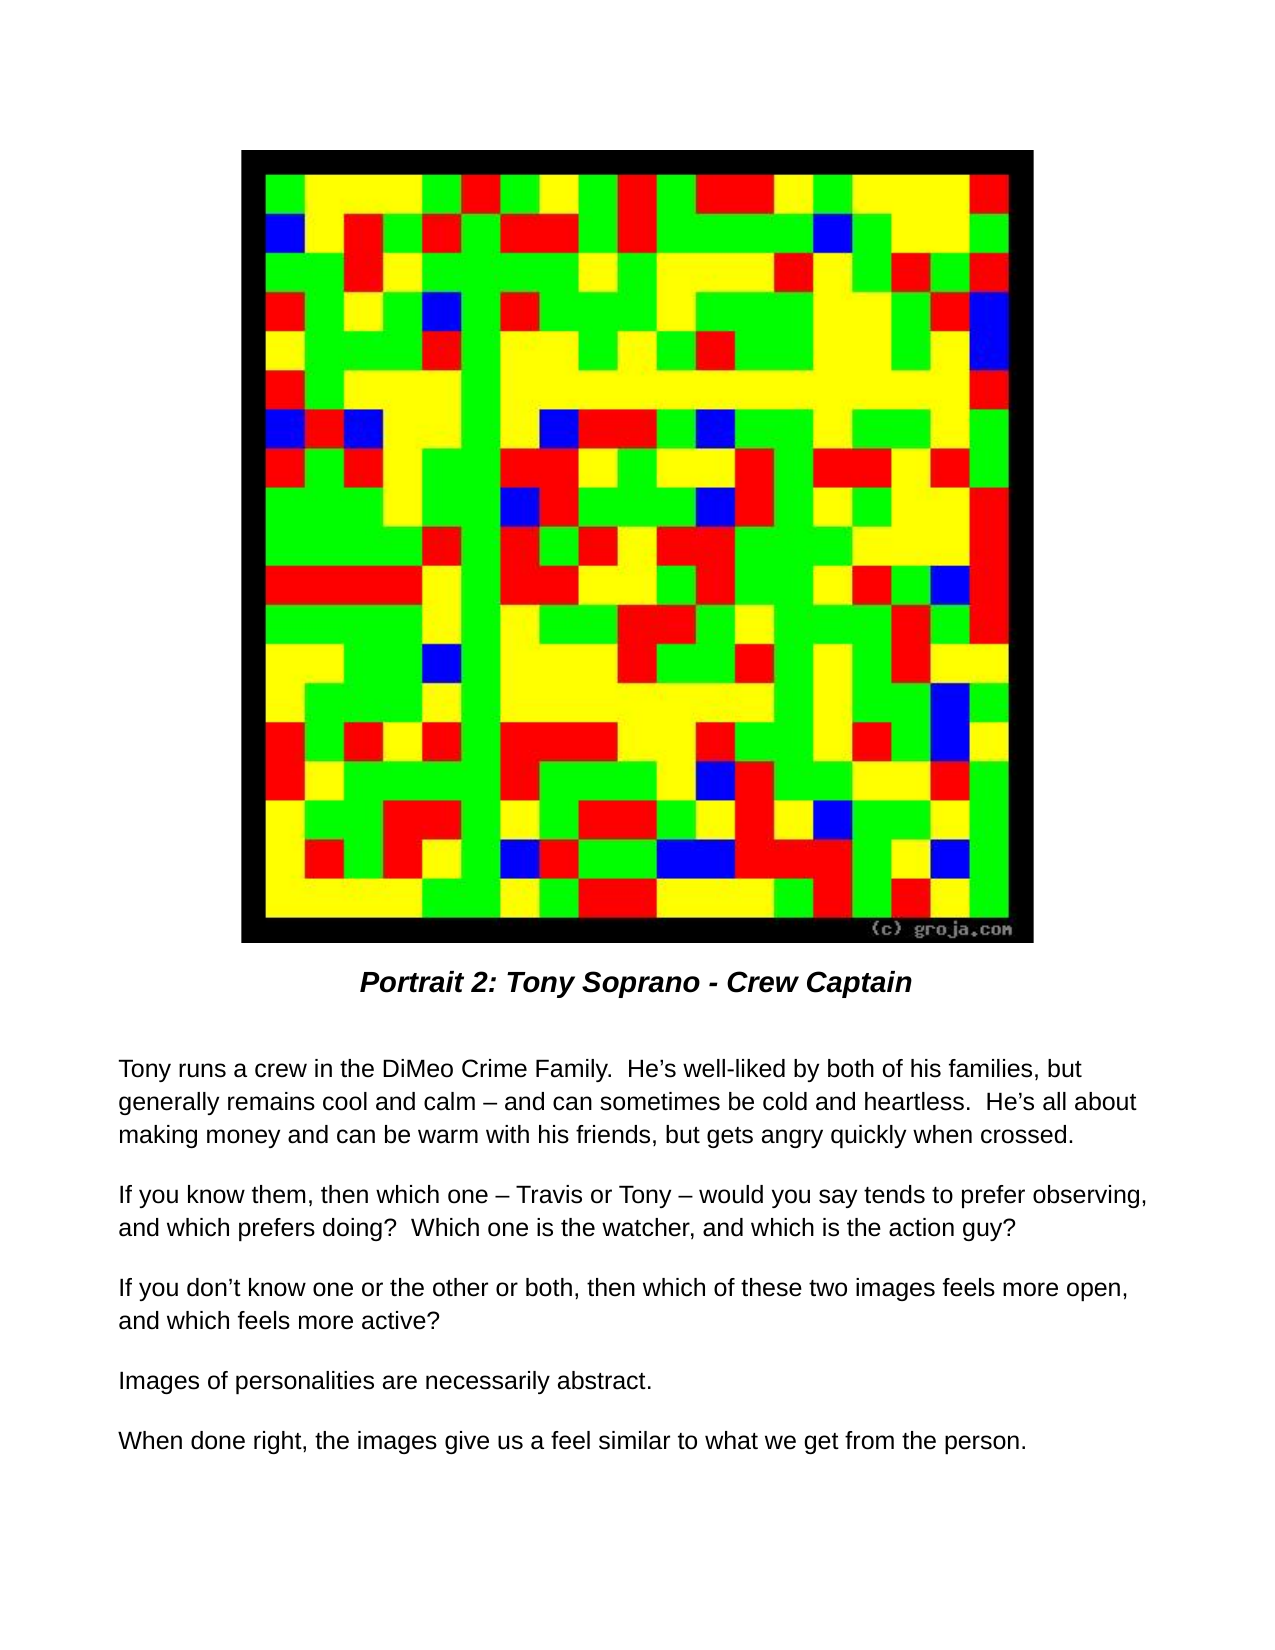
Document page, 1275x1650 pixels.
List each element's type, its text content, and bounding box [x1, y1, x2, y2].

text Images of personalities are necessarily abstract. [118, 1366, 1157, 1395]
text When done right, the images give us a feel similar to what we get from the person. [118, 1426, 1157, 1455]
text Tony runs a crew in the DiMeo Crime Family. He’s well-liked by both of his families, but generally remains cool and calm – and can sometimes be cold and heartless. He’s all about making money and can be warm with his friends, but gets angry quickly when crossed. [118, 1054, 1157, 1149]
text If you don’t know one or the other or both, then which of these two images feels more open, and which feels more active? [118, 1273, 1157, 1335]
text Portrait 2: Tony Soprano - Crew Captain [241, 943, 1034, 999]
text If you know them, then which one – Travis or Tony – would you say tends to prefer observing, and which prefers doing? Which one is the watcher, and which is the action guy? [118, 1180, 1157, 1242]
picture [241, 150, 1034, 943]
